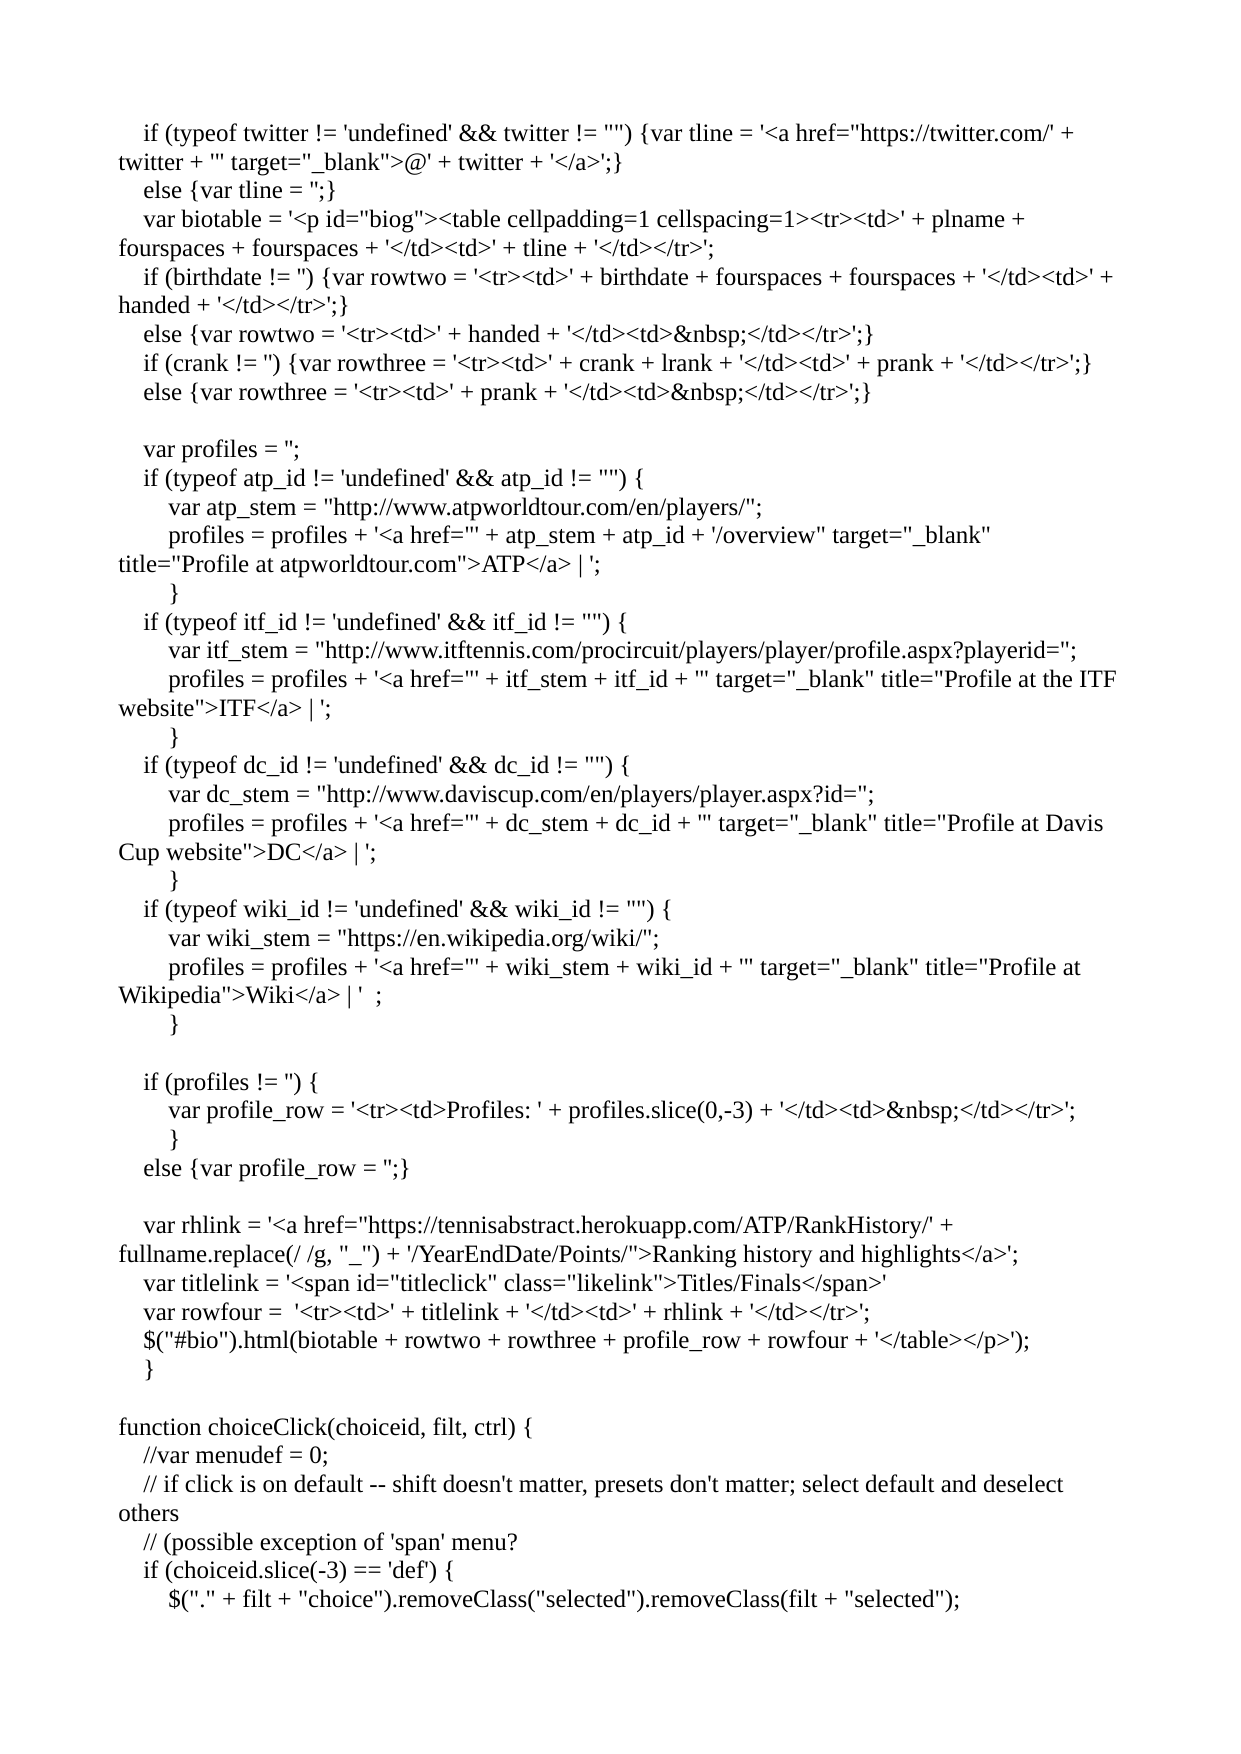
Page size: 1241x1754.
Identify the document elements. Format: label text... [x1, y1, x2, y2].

text } [118, 866, 1122, 894]
text if (choiceid.slice(-3) == 'def') { [118, 1556, 1122, 1584]
text var itf_stem = "http://www.itftennis.com/procircuit/players/player/profile.aspx?playerid="; [118, 636, 1122, 664]
text else {var rowthree = '<tr><td>' + prank + '</td><td>&nbsp;</td></tr>';} [118, 377, 1122, 406]
text if (birthdate != '') {var rowtwo = '<tr><td>' + birthdate + fourspaces + fourspaces + '</td><td>' + handed + '</td></tr>';} [118, 262, 1122, 319]
text } [118, 1009, 1122, 1038]
text var biotable = '<p id="biog"><table cellpadding=1 cellspacing=1><tr><td>' + plname + fourspaces + fourspaces + '</td><td>' + tline + '</td></tr>'; [118, 204, 1122, 262]
text var rhlink = '<a href="https://tennisabstract.herokuapp.com/ATP/RankHistory/' + fullname.replace(/ /g, "_") + '/YearEndDate/Points/">Ranking history and highlights</a>'; [118, 1211, 1122, 1268]
text if (typeof twitter != 'undefined' && twitter != "") {var tline = '<a href="https://twitter.com/' + twitter + '" target="_blank">@' + twitter + '</a>';} [118, 118, 1122, 176]
text } [118, 722, 1122, 751]
text profiles = profiles + '<a href="' + wiki_stem + wiki_id + '" target="_blank" title="Profile at Wikipedia">Wiki</a> | ' ; [118, 952, 1122, 1009]
text $("#bio").html(biotable + rowtwo + rowthree + profile_row + rowfour + '</table></p>'); [118, 1326, 1122, 1354]
text else {var rowtwo = '<tr><td>' + handed + '</td><td>&nbsp;</td></tr>';} [118, 319, 1122, 348]
text function choiceClick(choiceid, filt, ctrl) { [118, 1412, 1122, 1441]
text profiles = profiles + '<a href="' + atp_stem + atp_id + '/overview" target="_blank" title="Profile at atpworldtour.com">ATP</a> | '; [118, 521, 1122, 578]
text //var menudef = 0; [118, 1441, 1122, 1469]
text if (crank != '') {var rowthree = '<tr><td>' + crank + lrank + '</td><td>' + prank + '</td></tr>';} [118, 348, 1122, 377]
text $("." + filt + "choice").removeClass("selected").removeClass(filt + "selected"); [118, 1584, 1122, 1613]
text profiles = profiles + '<a href="' + dc_stem + dc_id + '" target="_blank" title="Profile at Davis Cup website">DC</a> | '; [118, 808, 1122, 866]
text var rowfour = '<tr><td>' + titlelink + '</td><td>' + rhlink + '</td></tr>'; [118, 1297, 1122, 1326]
text var wiki_stem = "https://en.wikipedia.org/wiki/"; [118, 923, 1122, 952]
text var dc_stem = "http://www.daviscup.com/en/players/player.aspx?id="; [118, 779, 1122, 808]
text // if click is on default -- shift doesn't matter, presets don't matter; select default and deselect others [118, 1469, 1122, 1527]
text var titlelink = '<span id="titleclick" class="likelink">Titles/Finals</span>' [118, 1268, 1122, 1297]
text else {var profile_row = '';} [118, 1153, 1122, 1182]
text if (typeof itf_id != 'undefined' && itf_id != "") { [118, 607, 1122, 636]
text if (profiles != '') { [118, 1067, 1122, 1096]
text } [118, 578, 1122, 607]
text } [118, 1124, 1122, 1153]
text if (typeof atp_id != 'undefined' && atp_id != "") { [118, 463, 1122, 492]
text } [118, 1354, 1122, 1383]
text if (typeof wiki_id != 'undefined' && wiki_id != "") { [118, 894, 1122, 923]
text var atp_stem = "http://www.atpworldtour.com/en/players/"; [118, 492, 1122, 521]
text if (typeof dc_id != 'undefined' && dc_id != "") { [118, 751, 1122, 779]
text else {var tline = '';} [118, 176, 1122, 204]
text var profile_row = '<tr><td>Profiles: ' + profiles.slice(0,-3) + '</td><td>&nbsp;</td></tr>'; [118, 1096, 1122, 1124]
text var profiles = ''; [118, 434, 1122, 463]
text // (possible exception of 'span' menu? [118, 1527, 1122, 1556]
text profiles = profiles + '<a href="' + itf_stem + itf_id + '" target="_blank" title="Profile at the ITF website">ITF</a> | '; [118, 664, 1122, 722]
